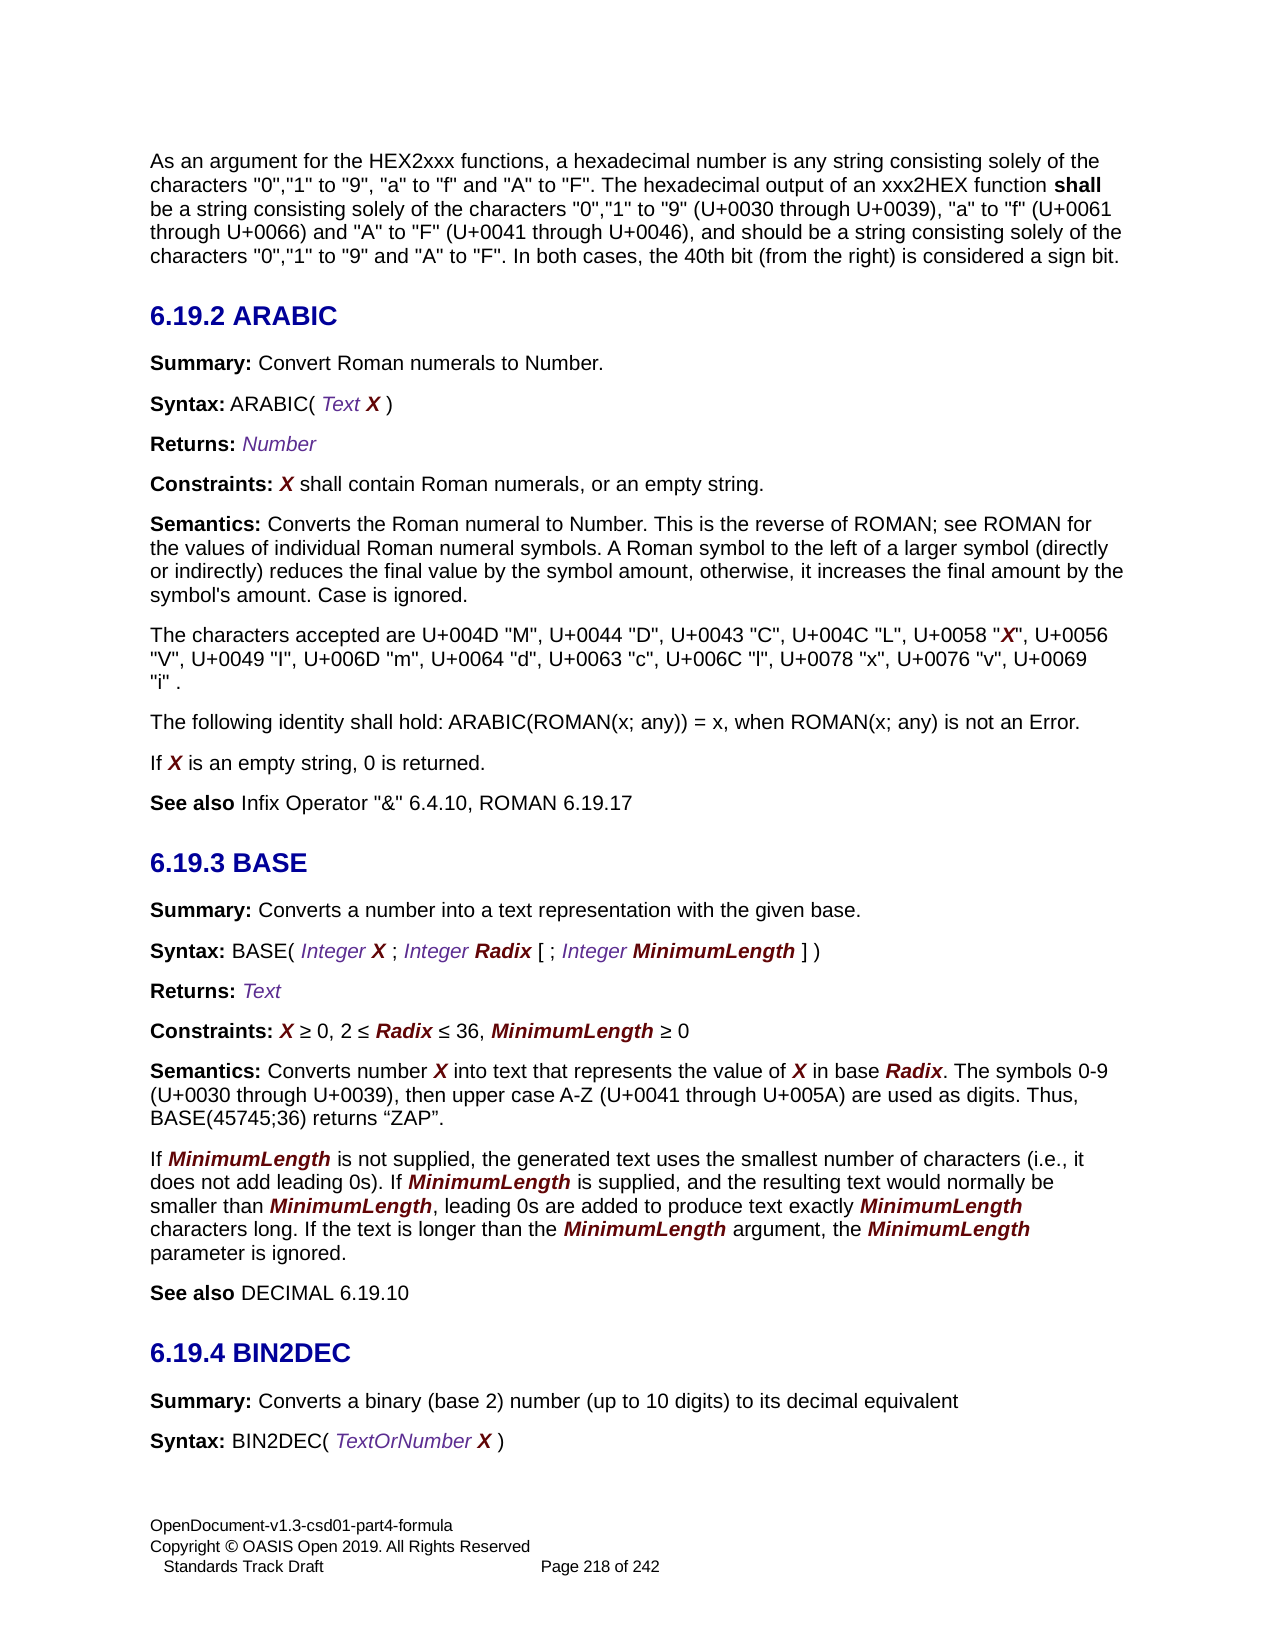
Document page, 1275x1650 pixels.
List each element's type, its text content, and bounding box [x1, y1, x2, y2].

text Semantics: Converts number X into text that represents the value of X in base Radix. The symbols 0-9 (U+0030 through U+0039), then upper case A-Z (U+0041 through U+005A) are used as digits. Thus, BASE(45745;36) returns “ZAP”. [150, 1060, 1125, 1130]
text See also Infix Operator "&" 6.4.10, ROMAN 6.19.17 [150, 791, 1125, 815]
text Summary: Convert Roman numerals to Number. [150, 352, 1125, 375]
text If MinimumLength is not supplied, the generated text uses the smallest number of characters (i.e., it does not add leading 0s). If MinimumLength is supplied, and the resulting text would normally be smaller than MinimumLength, leading 0s are added to produce text exactly MinimumLength characters long. If the text is longer than the MinimumLength argument, the MinimumLength parameter is ignored. [150, 1147, 1125, 1265]
text Summary: Converts a number into a text representation with the given base. [150, 899, 1125, 922]
text Syntax: BASE( Integer X ; Integer Radix [ ; Integer MinimumLength ] ) [150, 939, 1125, 963]
text If X is an empty string, 0 is returned. [150, 751, 1125, 774]
text As an argument for the HEX2xxx functions, a hexadecimal number is any string consisting solely of the characters "0","1" to "9", "a" to "f" and "A" to "F". The hexadecimal output of an xxx2HEX function shall be a string consisting solely of the characters "0","1" to "9" (U+0030 through U+0039), "a" to "f" (U+0061 through U+0066) and "A" to "F" (U+0041 through U+0046), and should be a string consisting solely of the characters "0","1" to "9" and "A" to "F". In both cases, the 40th bit (from the right) is considered a sign bit. [150, 150, 1125, 268]
subtitle ARABIC [150, 301, 1125, 331]
text Constraints: X shall contain Roman numerals, or an empty string. [150, 472, 1125, 496]
text Semantics: Converts the Roman numeral to Number. This is the reverse of ROMAN; see ROMAN for the values of individual Roman numeral symbols. A Roman symbol to the left of a larger symbol (directly or indirectly) reduces the final value by the symbol amount, otherwise, it increases the final amount by the symbol's amount. Case is ignored. [150, 513, 1125, 607]
text The characters accepted are U+004D "M", U+0044 "D", U+0043 "C", U+004C "L", U+0058 "X", U+0056 "V", U+0049 "I", U+006D "m", U+0064 "d", U+0063 "c", U+006C "l", U+0078 "x", U+0076 "v", U+0069 "i" . [150, 623, 1125, 694]
text The following identity shall hold: ARABIC(ROMAN(x; any)) = x, when ROMAN(x; any) is not an Error. [150, 711, 1125, 734]
text Returns: Text [150, 979, 1125, 1003]
text Summary: Converts a binary (base 2) number (up to 10 digits) to its decimal equivalent [150, 1389, 1125, 1413]
text Syntax: BIN2DEC( TextOrNumber X ) [150, 1429, 1125, 1453]
text See also DECIMAL 6.19.10 [150, 1281, 1125, 1305]
text Constraints: X ≥ 0, 2 ≤ Radix ≤ 36, MinimumLength ≥ 0 [150, 1019, 1125, 1043]
subtitle BASE [150, 848, 1125, 878]
text Returns: Number [150, 432, 1125, 456]
text Syntax: ARABIC( Text X ) [150, 392, 1125, 416]
subtitle BIN2DEC [150, 1338, 1125, 1368]
